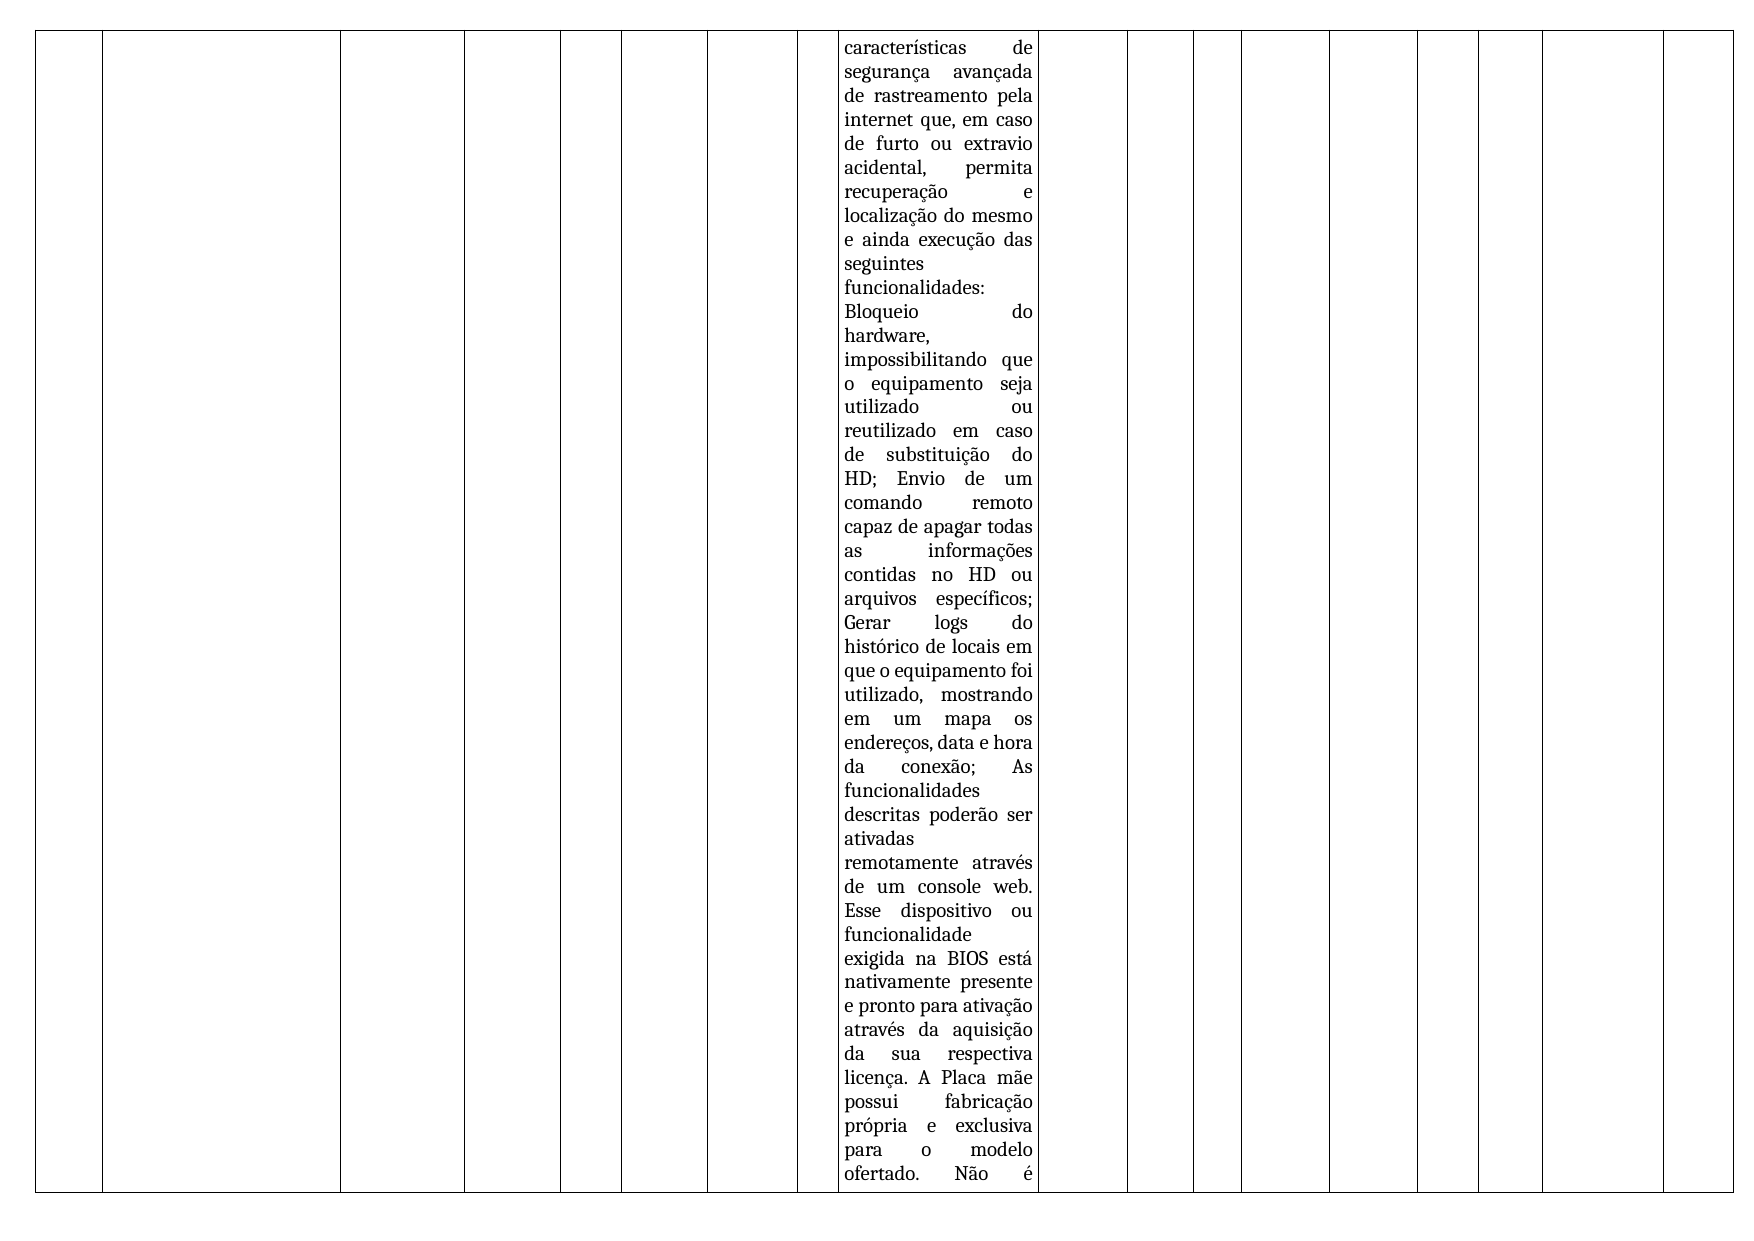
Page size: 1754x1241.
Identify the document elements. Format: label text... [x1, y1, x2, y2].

table_cell [561, 31, 621, 1191]
table_cell [1543, 31, 1663, 1191]
table_cell [708, 31, 797, 1191]
table_cell [622, 31, 707, 1191]
table_cell [103, 31, 340, 1191]
table_cell [1479, 31, 1542, 1191]
table_cell [798, 31, 838, 1191]
table_cell [341, 31, 464, 1191]
table_cell [465, 31, 560, 1191]
table_cell [1242, 31, 1329, 1191]
table_cell [1418, 31, 1478, 1191]
table_cell [1664, 31, 1733, 1191]
table_cell características de segurança avançada de rastreamento pela internet que, em caso de furto ou extravio acidental, permita recuperação e localização do mesmo e ainda execução das seguintes funcionalidades: Bloqueio do hardware, impossibilitando que o equipamento seja utilizado ou reutilizado em caso de substituição do HD; Envio de um comando remoto capaz de apagar todas as informações contidas no HD ou arquivos específicos; Gerar logs do histórico de locais em que o equipamento foi utilizado, mostrando em um mapa os endereços, data e hora da conexão; As funcionalidades descritas poderão ser ativadas remotamente através de um console web. Esse dispositivo ou funcionalidade exigida na BIOS está nativamente presente e pronto para ativação através da aquisição da sua respectiva licença. A Placa mãe possui fabricação própria e exclusiva para o modelo ofertado. Não é [839, 31, 1038, 1191]
table_cell [36, 31, 102, 1191]
table_cell [1330, 31, 1417, 1191]
table_cell [1194, 31, 1241, 1191]
table_cell [1128, 31, 1193, 1191]
table_cell [1039, 31, 1127, 1191]
